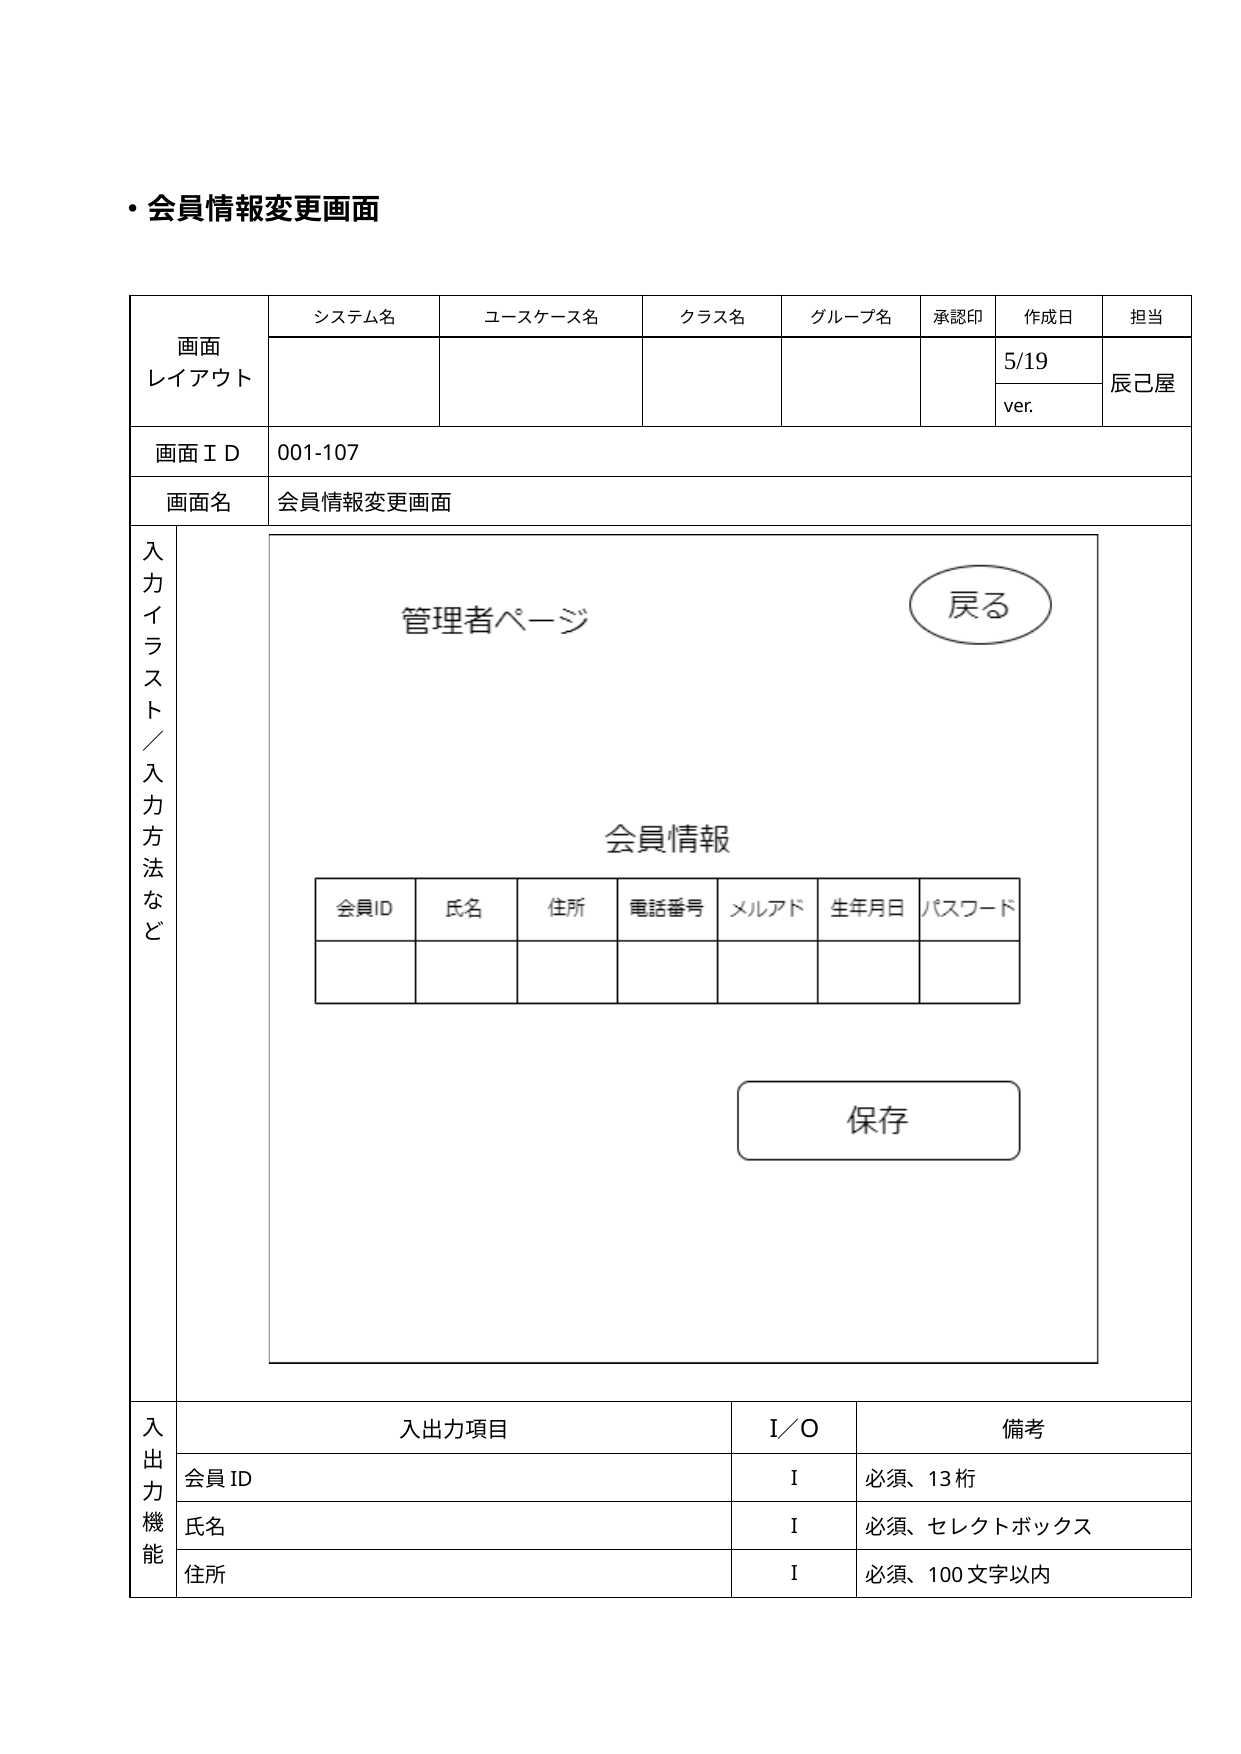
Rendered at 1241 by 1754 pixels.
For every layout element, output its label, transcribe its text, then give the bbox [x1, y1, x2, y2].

table_cell ver. [996, 384, 1102, 426]
table_cell [921, 338, 995, 426]
table_cell 氏名 [177, 1502, 731, 1549]
table_cell 住所 [177, 1550, 731, 1597]
table_header システム名 [269, 296, 439, 336]
picture [268, 534, 1099, 1364]
table_cell [269, 338, 439, 426]
table_cell I／O [732, 1402, 856, 1453]
table_cell 必須、13桁 [857, 1454, 1191, 1501]
table_cell 会員ID [177, 1454, 731, 1501]
table_cell 入出力機能 [131, 1402, 176, 1597]
table_header 作成日 [996, 296, 1102, 336]
table_cell 備考 [857, 1402, 1191, 1453]
table_cell [177, 526, 1191, 1401]
table_cell 入出力項目 [177, 1402, 731, 1453]
table_cell I [732, 1454, 856, 1501]
table_cell 必須、100文字以内 [857, 1550, 1191, 1597]
table_cell 会員情報変更画面 [269, 477, 1191, 525]
table_cell 画面名 [131, 477, 268, 525]
table_cell I [732, 1550, 856, 1597]
table_header 担当 [1103, 296, 1191, 336]
table_header グループ名 [782, 296, 920, 336]
table_cell 5/19 [996, 338, 1102, 383]
table_header 画面 レイアウト [131, 296, 268, 426]
table_header クラス名 [643, 296, 781, 336]
table_cell 入力イラスト／入力方法など [131, 526, 176, 1401]
table_cell [440, 338, 642, 426]
table_header ユースケース名 [440, 296, 642, 336]
table_cell 001-107 [269, 427, 1191, 476]
table_cell 画面ＩＤ [131, 427, 268, 476]
table_cell I [732, 1502, 856, 1549]
table_header 承認印 [921, 296, 995, 336]
table_cell [782, 338, 920, 426]
table_cell 辰己屋 [1103, 338, 1191, 426]
table_cell 必須、セレクトボックス [857, 1502, 1191, 1549]
table_cell [643, 338, 781, 426]
text ・会員情報変更画面 [118, 185, 1122, 227]
